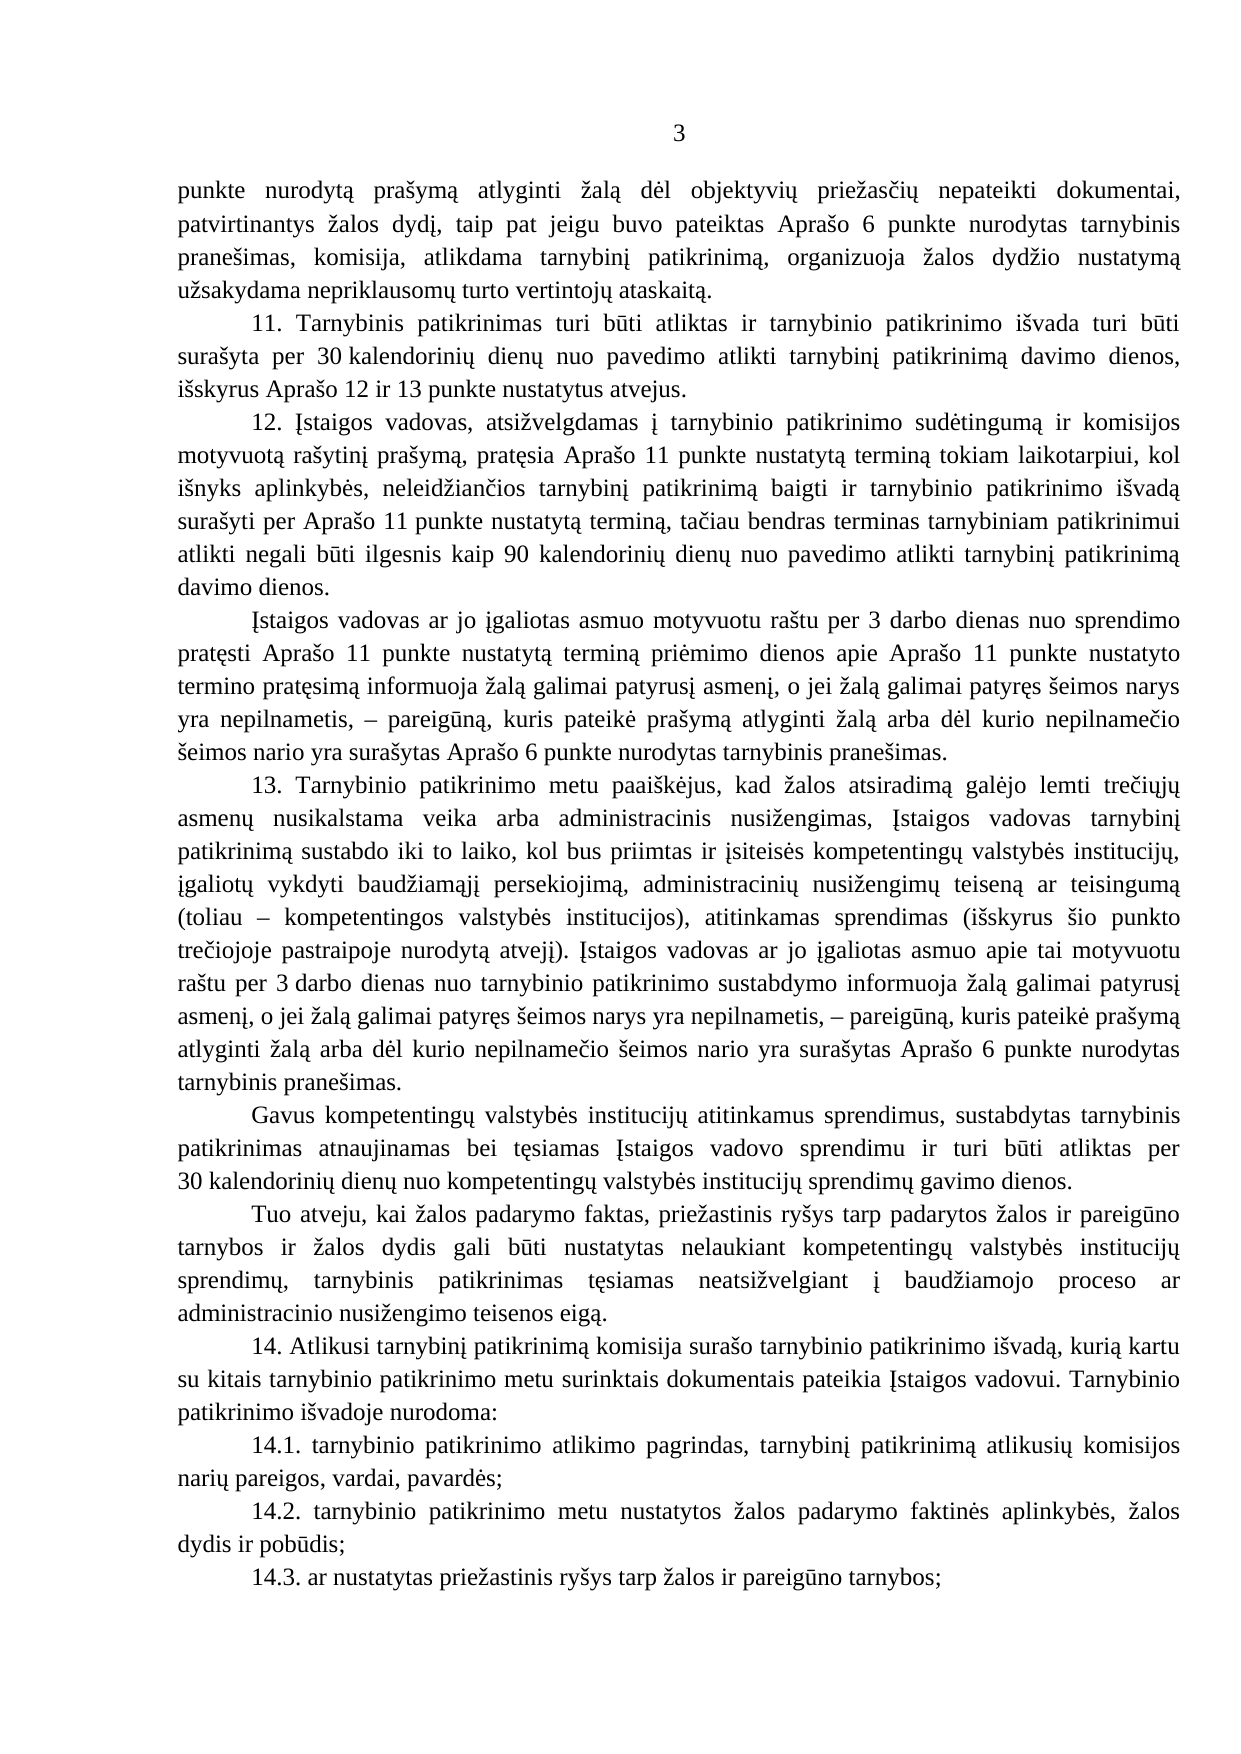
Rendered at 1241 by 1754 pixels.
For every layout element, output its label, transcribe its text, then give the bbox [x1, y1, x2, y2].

text 13. Tarnybinio patikrinimo metu paaiškėjus, kad žalos atsiradimą galėjo lemti trečiųjų asmenų nusikalstama veika arba administracinis nusižengimas, Įstaigos vadovas tarnybinį patikrinimą sustabdo iki to laiko, kol bus priimtas ir įsiteisės kompetentingų valstybės institucijų, įgaliotų vykdyti baudžiamąjį persekiojimą, administracinių nusižengimų teiseną ar teisingumą (toliau – kompetentingos valstybės institucijos), atitinkamas sprendimas (išskyrus šio punkto trečiojoje pastraipoje nurodytą atvejį). Įstaigos vadovas ar jo įgaliotas asmuo apie tai motyvuotu raštu per 3 darbo dienas nuo tarnybinio patikrinimo sustabdymo informuoja žalą galimai patyrusį asmenį, o jei žalą galimai patyręs šeimos narys yra nepilnametis, – pareigūną, kuris pateikė prašymą atlyginti žalą arba dėl kurio nepilnamečio šeimos nario yra surašytas Aprašo 6 punkte nurodytas tarnybinis pranešimas. [177, 770, 1181, 1096]
text Gavus kompetentingų valstybės institucijų atitinkamus sprendimus, sustabdytas tarnybinis patikrinimas atnaujinamas bei tęsiamas Įstaigos vadovo sprendimu ir turi būti atliktas per 30 kalendorinių dienų nuo kompetentingų valstybės institucijų sprendimų gavimo dienos. [177, 1100, 1181, 1195]
text punkte nurodytą prašymą atlyginti žalą dėl objektyvių priežasčių nepateikti dokumentai, patvirtinantys žalos dydį, taip pat jeigu buvo pateiktas Aprašo 6 punkte nurodytas tarnybinis pranešimas, komisija, atlikdama tarnybinį patikrinimą, organizuoja žalos dydžio nustatymą užsakydama nepriklausomų turto vertintojų ataskaitą. [177, 176, 1181, 303]
text Tuo atveju, kai žalos padarymo faktas, priežastinis ryšys tarp padarytos žalos ir pareigūno tarnybos ir žalos dydis gali būti nustatytas nelaukiant kompetentingų valstybės institucijų sprendimų, tarnybinis patikrinimas tęsiamas neatsižvelgiant į baudžiamojo proceso ar administracinio nusižengimo teisenos eigą. [177, 1199, 1181, 1327]
text 14.3. ar nustatytas priežastinis ryšys tarp žalos ir pareigūno tarnybos; [177, 1562, 1181, 1591]
text 14.2. tarnybinio patikrinimo metu nustatytos žalos padarymo faktinės aplinkybės, žalos dydis ir pobūdis; [177, 1496, 1181, 1558]
text 12. Įstaigos vadovas, atsižvelgdamas į tarnybinio patikrinimo sudėtingumą ir komisijos motyvuotą rašytinį prašymą, pratęsia Aprašo 11 punkte nustatytą terminą tokiam laikotarpiui, kol išnyks aplinkybės, neleidžiančios tarnybinį patikrinimą baigti ir tarnybinio patikrinimo išvadą surašyti per Aprašo 11 punkte nustatytą terminą, tačiau bendras terminas tarnybiniam patikrinimui atlikti negali būti ilgesnis kaip 90 kalendorinių dienų nuo pavedimo atlikti tarnybinį patikrinimą davimo dienos. [177, 407, 1181, 601]
text 14. Atlikusi tarnybinį patikrinimą komisija surašo tarnybinio patikrinimo išvadą, kurią kartu su kitais tarnybinio patikrinimo metu surinktais dokumentais pateikia Įstaigos vadovui. Tarnybinio patikrinimo išvadoje nurodoma: [177, 1331, 1181, 1426]
text 14.1. tarnybinio patikrinimo atlikimo pagrindas, tarnybinį patikrinimą atlikusių komisijos narių pareigos, vardai, pavardės; [177, 1430, 1181, 1492]
text Įstaigos vadovas ar jo įgaliotas asmuo motyvuotu raštu per 3 darbo dienas nuo sprendimo pratęsti Aprašo 11 punkte nustatytą terminą priėmimo dienos apie Aprašo 11 punkte nustatyto termino pratęsimą informuoja žalą galimai patyrusį asmenį, o jei žalą galimai patyręs šeimos narys yra nepilnametis, – pareigūną, kuris pateikė prašymą atlyginti žalą arba dėl kurio nepilnamečio šeimos nario yra surašytas Aprašo 6 punkte nurodytas tarnybinis pranešimas. [177, 605, 1181, 766]
text 11. Tarnybinis patikrinimas turi būti atliktas ir tarnybinio patikrinimo išvada turi būti surašyta per 30 kalendorinių dienų nuo pavedimo atlikti tarnybinį patikrinimą davimo dienos, išskyrus Aprašo 12 ir 13 punkte nustatytus atvejus. [177, 308, 1181, 402]
